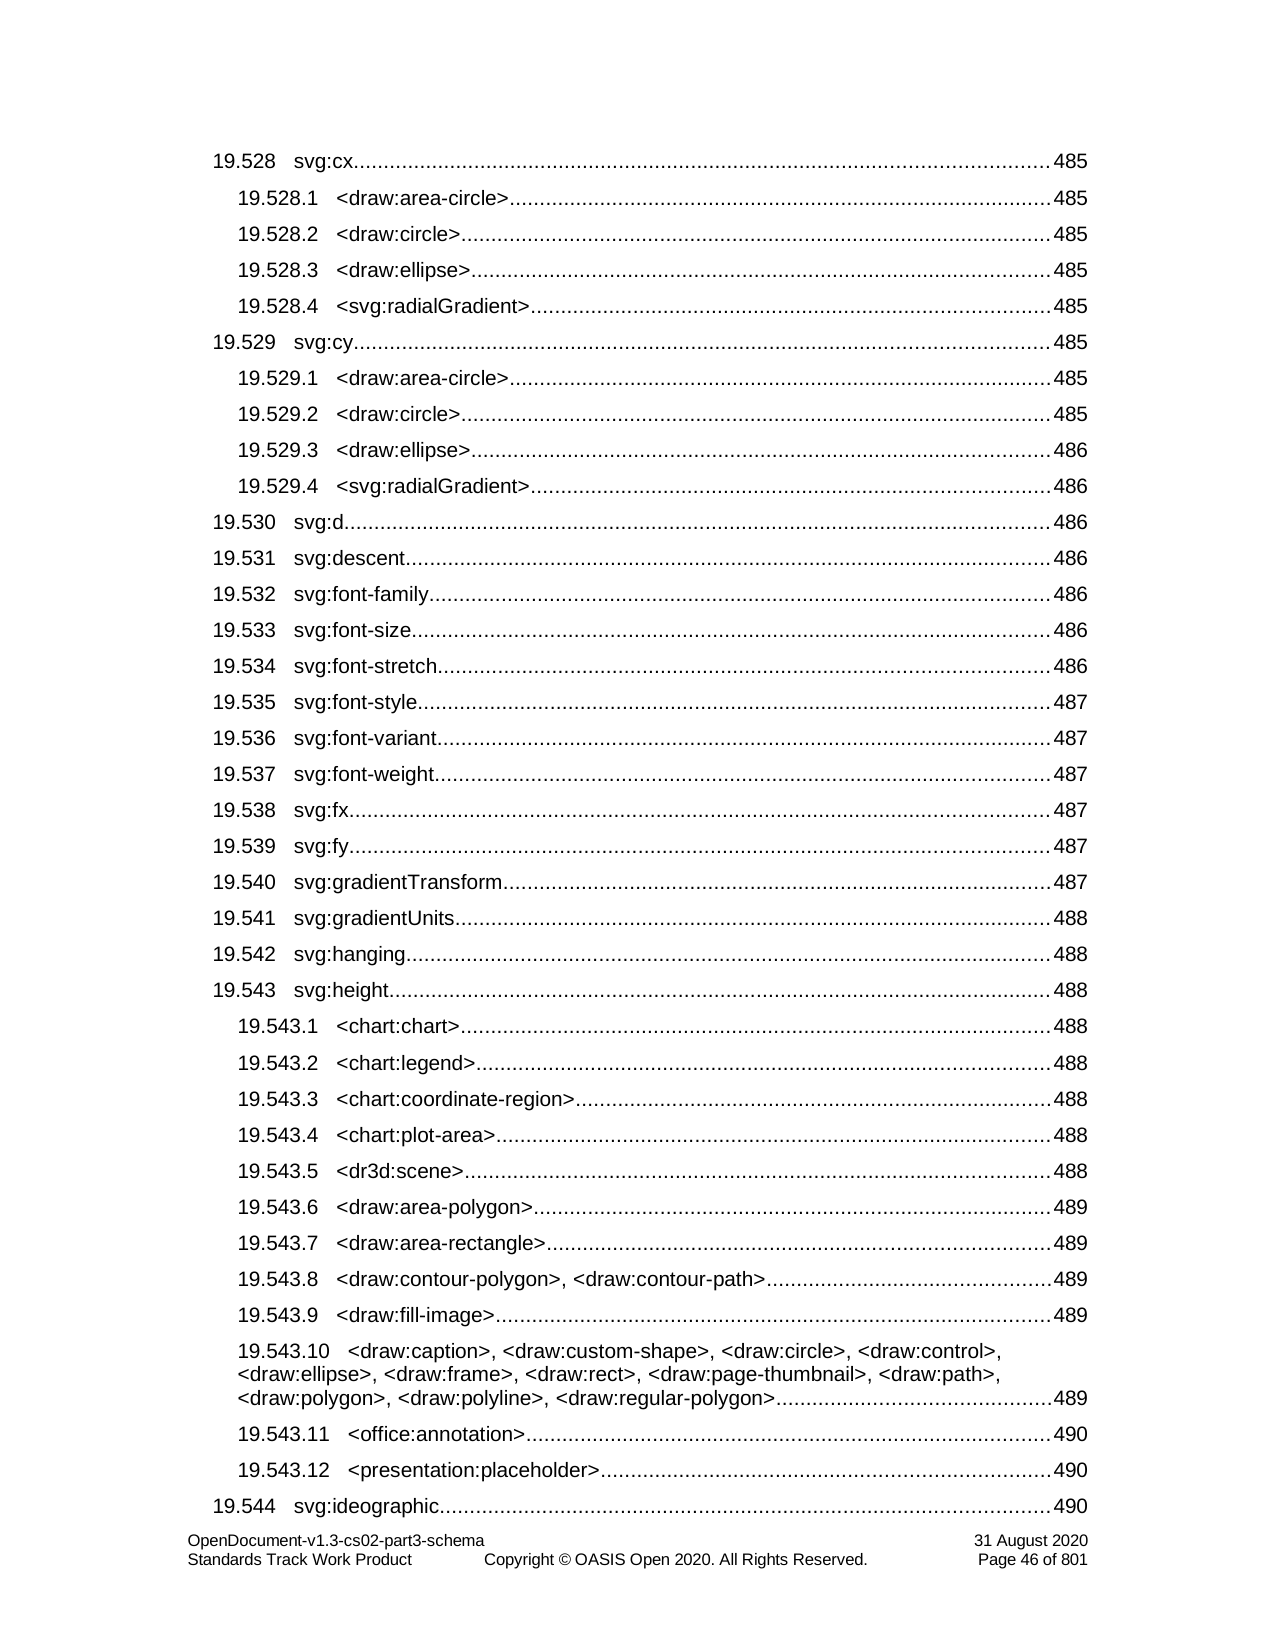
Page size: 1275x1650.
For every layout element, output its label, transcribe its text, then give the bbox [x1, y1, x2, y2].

text 19.543.8 <draw:contour-polygon>, <draw:contour-path> 489 [237, 1267, 1088, 1291]
text 19.543 svg:height 488 [212, 979, 1088, 1002]
text 19.541 svg:gradientUnits 488 [212, 907, 1088, 930]
text 19.529.3 <draw:ellipse> 486 [237, 438, 1088, 462]
text 19.528 svg:cx 485 [212, 150, 1088, 173]
text 19.528.4 <svg:radialGradient> 485 [237, 294, 1088, 318]
text 19.529.2 <draw:circle> 485 [237, 402, 1088, 426]
text 19.543.10 <draw:caption>, <draw:custom-shape>, <draw:circle>, <draw:control>, <draw:ellipse>, <draw:frame>, <draw:rect>, <draw:page-thumbnail>, <draw:path>, <draw:polygon>, <draw:polyline>, <draw:regular-polygon> 489 [237, 1339, 1088, 1410]
text 19.533 svg:font-size 486 [212, 618, 1088, 642]
text 19.543.12 <presentation:placeholder> 490 [237, 1458, 1088, 1482]
text 19.531 svg:descent 486 [212, 546, 1088, 570]
text 19.543.5 <dr3d:scene> 488 [237, 1159, 1088, 1183]
text 19.543.3 <chart:coordinate-region> 488 [237, 1087, 1088, 1111]
text 19.543.7 <draw:area-rectangle> 489 [237, 1231, 1088, 1255]
text 19.543.2 <chart:legend> 488 [237, 1051, 1088, 1074]
text 19.542 svg:hanging 488 [212, 943, 1088, 966]
text 19.540 svg:gradientTransform 487 [212, 871, 1088, 894]
text 19.538 svg:fx 487 [212, 799, 1088, 822]
text 19.528.2 <draw:circle> 485 [237, 222, 1088, 246]
text 19.530 svg:d 486 [212, 510, 1088, 534]
text 19.536 svg:font-variant 487 [212, 727, 1088, 750]
text 19.532 svg:font-family 486 [212, 582, 1088, 606]
text 19.544 svg:ideographic 490 [212, 1494, 1088, 1518]
text 19.543.11 <office:annotation> 490 [237, 1422, 1088, 1446]
text 19.529.1 <draw:area-circle> 485 [237, 366, 1088, 390]
text 19.529.4 <svg:radialGradient> 486 [237, 474, 1088, 498]
text 19.539 svg:fy 487 [212, 835, 1088, 858]
text 19.543.6 <draw:area-polygon> 489 [237, 1195, 1088, 1219]
text 19.543.1 <chart:chart> 488 [237, 1015, 1088, 1038]
text 19.534 svg:font-stretch 486 [212, 654, 1088, 678]
text 19.543.4 <chart:plot-area> 488 [237, 1123, 1088, 1147]
text 19.535 svg:font-style 487 [212, 691, 1088, 714]
text 19.528.3 <draw:ellipse> 485 [237, 258, 1088, 282]
text 19.528.1 <draw:area-circle> 485 [237, 186, 1088, 209]
text 19.543.9 <draw:fill-image> 489 [237, 1303, 1088, 1327]
text 19.529 svg:cy 485 [212, 330, 1088, 354]
text 19.537 svg:font-weight 487 [212, 763, 1088, 786]
